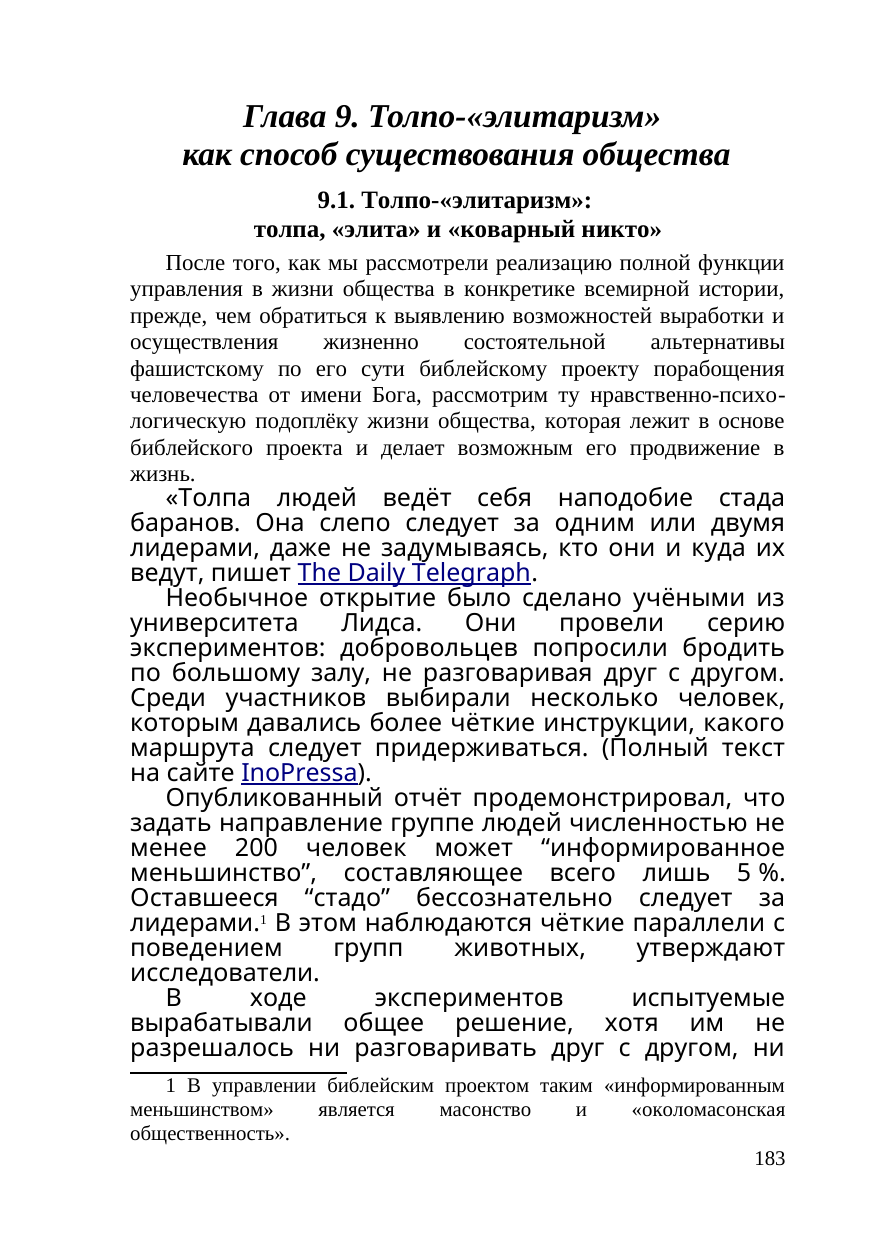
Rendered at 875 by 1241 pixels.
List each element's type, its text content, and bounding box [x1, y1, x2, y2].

text «Толпа людей ведёт себя наподобие стада баранов. Она слепо следует за одним или двумя лидерами, даже не задумываясь, кто они и куда их ведут, пишет The Daily Telegraph. [130, 486, 786, 586]
text В ходе экспериментов испытуемые вырабатывали общее решение, хотя им не разрешалось ни разговаривать друг с другом, ни [130, 986, 786, 1061]
subtitle Глава 9. Толпо-«элитаризм» как способ существования общества [130, 96, 786, 173]
text Опубликованный отчёт продемонстрировал, что задать направление группе людей численностью не менее 200 человек может “информированное меньшинство”, составляющее всего лишь 5 %. Оставшееся “стадо” бессознательно следует за лидерами. В этом наблюдаются чёткие параллели с поведением групп животных, утверждают исследователи. [130, 786, 786, 986]
text После того, как мы рассмотрели реализацию полной функции управления в жизни общества в конкретике всемирной истории, прежде, чем обратиться к выявлению возможностей выработки и осуществления жизненно состоятельной альтернативы фашистскому по его сути библейскому проекту порабощения человечества от имени Бога, рассмотрим ту нравственно-психо­логи­чес­кую подоплёку жизни общества, которая лежит в основе библейского проекта и делает возможным его продвижение в жизнь. [130, 249, 786, 486]
text В управлении библейским проектом таким «информированным меньшинством» является масонство и «околомасонская общественность». [130, 1073, 786, 1145]
subtitle 9.1. Толпо-«элитаризм»: толпа, «элита» и «коварный никто» [130, 185, 786, 243]
text Необычное открытие было сделано учёными из университета Лидса. Они провели серию экспериментов: добровольцев попросили бродить по большому залу, не разговаривая друг с другом. Среди участников выбирали несколько человек, которым давались более чёткие инструкции, какого маршрута следует придерживаться. (Полный текст на сайте InoPressa). [130, 586, 786, 786]
